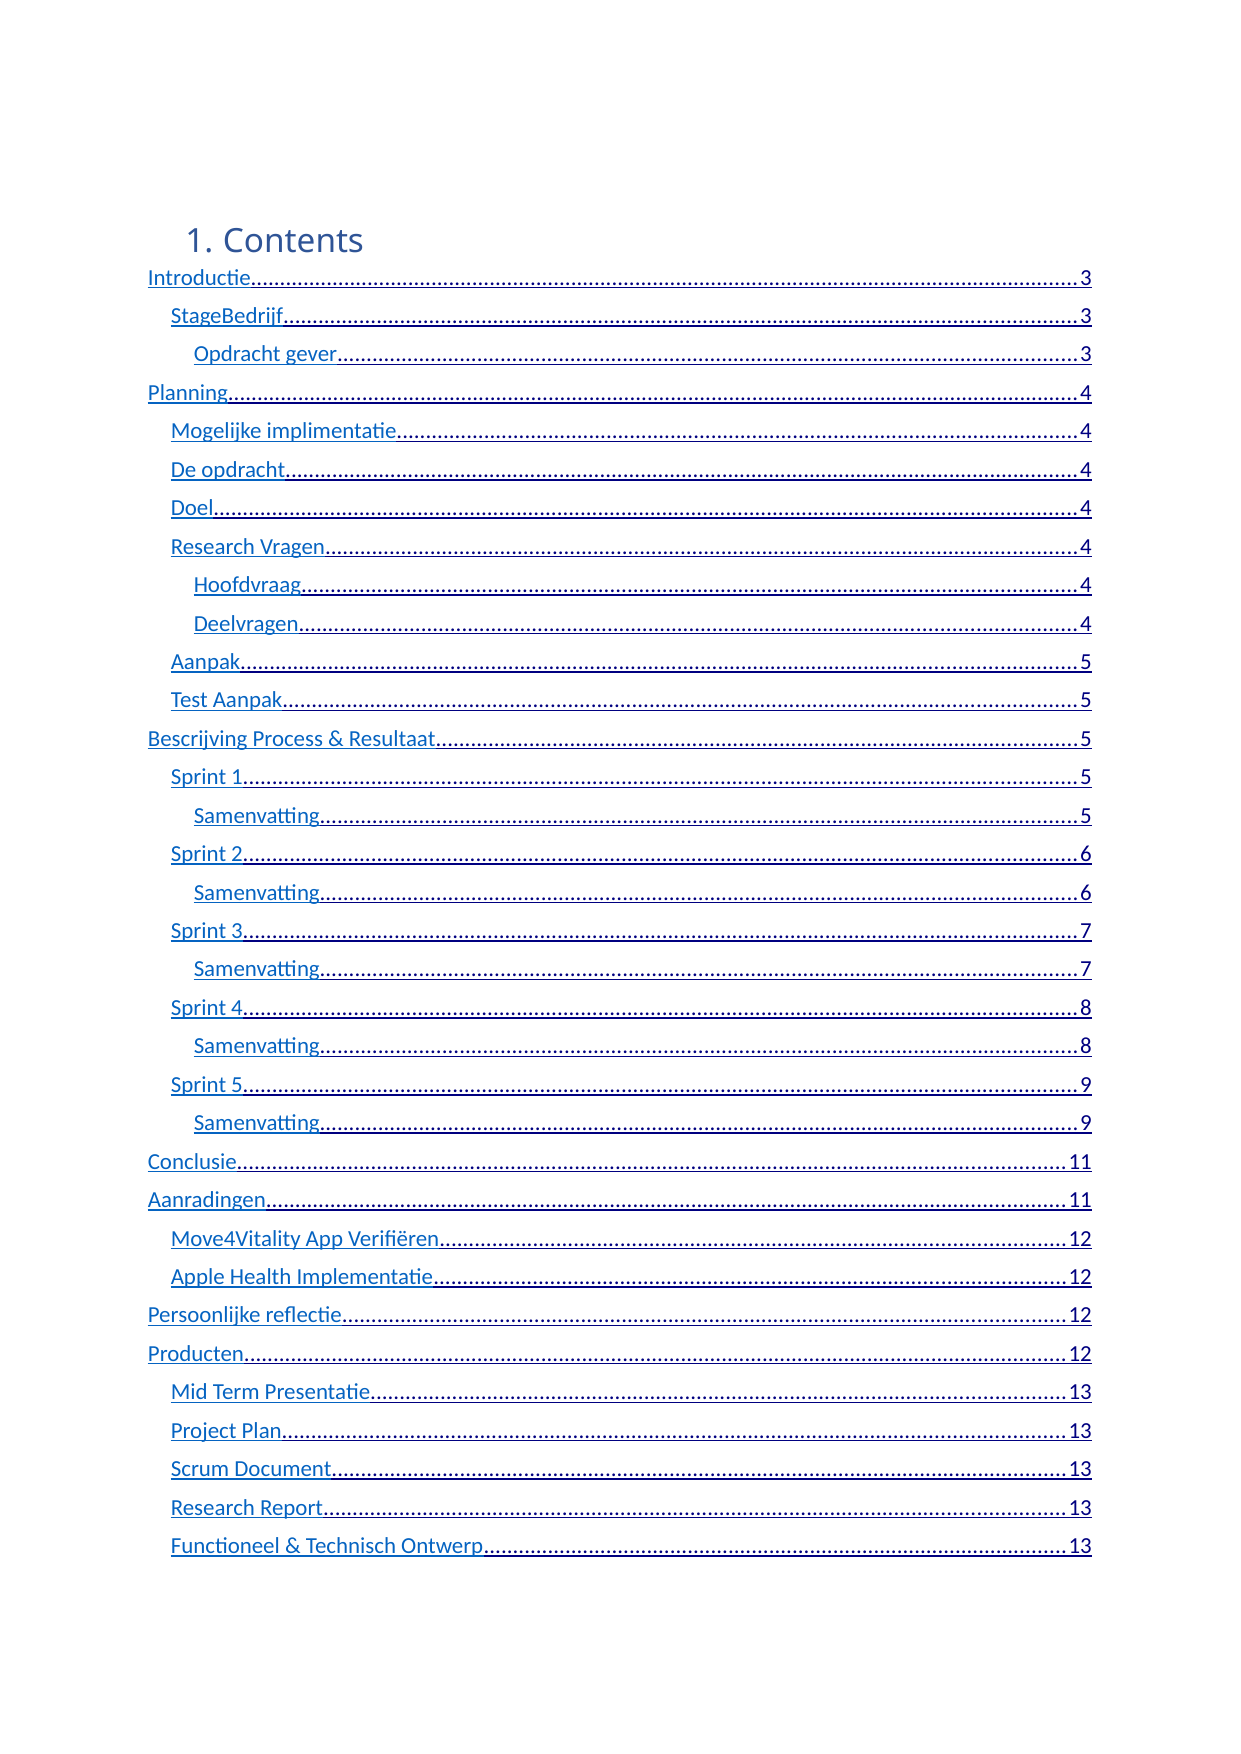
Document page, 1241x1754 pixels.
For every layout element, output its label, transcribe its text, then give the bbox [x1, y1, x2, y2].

text Deelvragen 4 [193, 609, 1093, 637]
text Functioneel & Technisch Ontwerp 13 [171, 1531, 1093, 1559]
text Planning 4 [148, 378, 1093, 406]
text Project Plan 13 [171, 1416, 1093, 1444]
text Move4Vitality App Verifiëren 12 [171, 1224, 1093, 1252]
text Mid Term Presentatie 13 [171, 1377, 1093, 1405]
text Research Report 13 [171, 1493, 1093, 1521]
text Doel 4 [171, 493, 1093, 521]
text Samenvatting 6 [193, 878, 1093, 906]
text Sprint 5 9 [171, 1070, 1093, 1098]
text Samenvatting 9 [193, 1108, 1093, 1136]
text Sprint 1 5 [171, 762, 1093, 790]
text Persoonlijke reflectie 12 [148, 1301, 1093, 1328]
text Samenvatting 7 [193, 954, 1093, 983]
text Sprint 4 8 [171, 993, 1093, 1021]
text De opdracht 4 [171, 455, 1093, 483]
text Research Vragen 4 [171, 532, 1093, 560]
text Conclusie 11 [148, 1147, 1093, 1175]
subtitle Contents [185, 217, 1093, 263]
text Introductie 3 [148, 263, 1093, 291]
text Hoofdvraag 4 [193, 570, 1093, 598]
text Sprint 2 6 [171, 839, 1093, 867]
text Apple Health Implementatie 12 [171, 1262, 1093, 1290]
text Samenvatting 8 [193, 1031, 1093, 1059]
text Aanpak 5 [171, 647, 1093, 675]
text Scrum Document 13 [171, 1454, 1093, 1482]
text Mogelijke implimentatie 4 [171, 416, 1093, 444]
text Samenvatting 5 [193, 801, 1093, 829]
text Test Aanpak 5 [171, 686, 1093, 713]
text Aanradingen 11 [148, 1185, 1093, 1213]
text Producten 12 [148, 1339, 1093, 1367]
text Opdracht gever 3 [193, 339, 1093, 368]
text Bescrijving Process & Resultaat 5 [148, 724, 1093, 752]
text StageBedrijf 3 [171, 301, 1093, 329]
text Sprint 3 7 [171, 916, 1093, 944]
